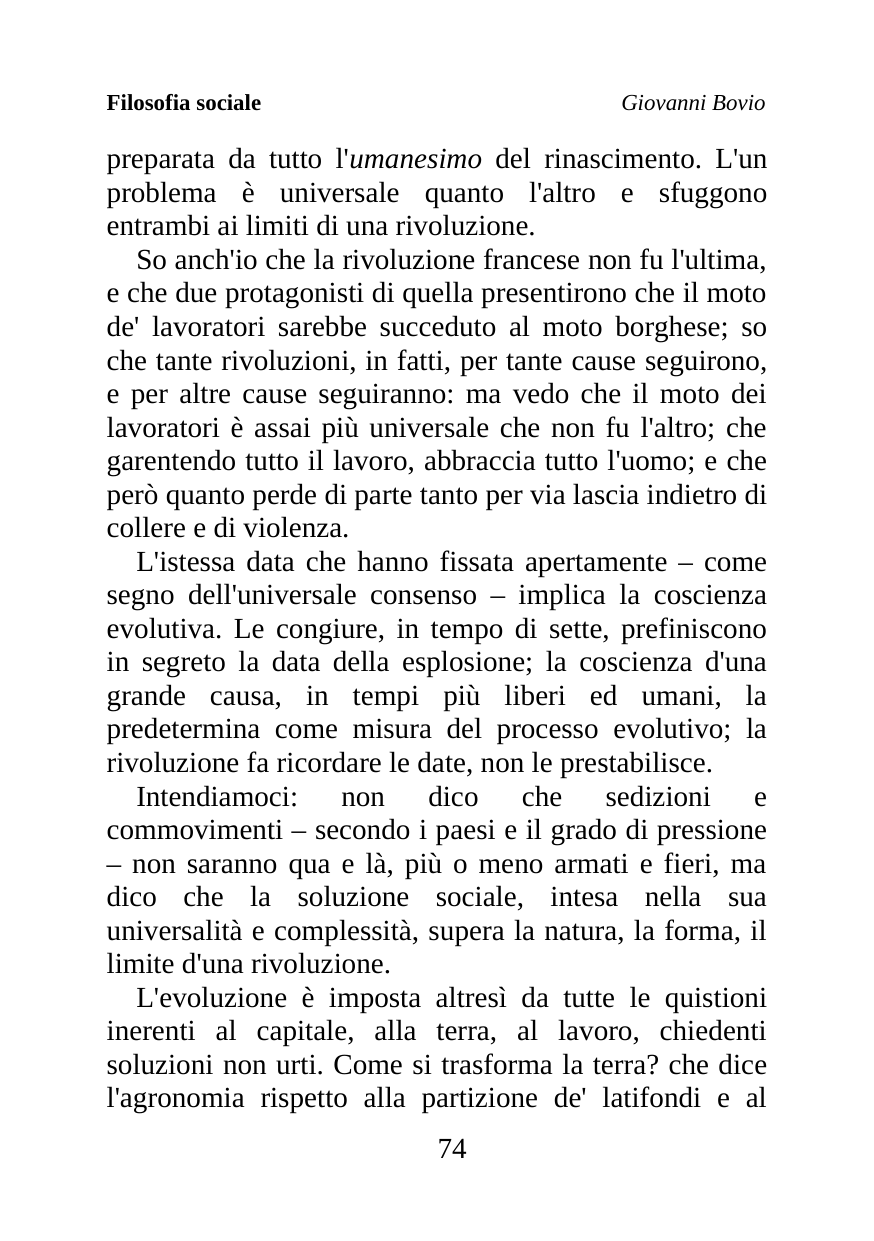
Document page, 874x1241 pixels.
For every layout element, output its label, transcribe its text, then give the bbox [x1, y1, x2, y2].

text Intendiamoci: non dico che sedizioni e commovimenti – secondo i paesi e il grado di pressione – non saranno qua e là, più o meno armati e fieri, ma dico che la soluzione sociale, intesa nella sua universalità e complessità, supera la natura, la forma, il limite d'una rivoluzione. [106, 779, 768, 980]
text preparata da tutto l'umanesimo del rinascimento. L'un problema è universale quanto l'altro e sfuggono entrambi ai limiti di una rivoluzione. [106, 141, 768, 242]
text L'evoluzione è imposta altresì da tutte le quistioni inerenti al capitale, alla terra, al lavoro, chiedenti soluzioni non urti. Come si trasforma la terra? che dice l'agronomia rispetto alla partizione de' latifondi e al [106, 980, 768, 1114]
text L'istessa data che hanno fissata apertamente – come segno dell'universale consenso – implica la coscienza evolutiva. Le congiure, in tempo di sette, prefiniscono in segreto la data della esplosione; la coscienza d'una grande causa, in tempi più liberi ed umani, la predetermina come misura del processo evolutivo; la rivoluzione fa ricordare le date, non le prestabilisce. [106, 544, 768, 779]
text So anch'io che la rivoluzione francese non fu l'ultima, e che due protagonisti di quella presentirono che il moto de' lavoratori sarebbe succeduto al moto borghese; so che tante rivoluzioni, in fatti, per tante cause seguirono, e per altre cause seguiranno: ma vedo che il moto dei lavoratori è assai più universale che non fu l'altro; che garentendo tutto il lavoro, abbraccia tutto l'uomo; e che però quanto perde di parte tanto per via lascia indietro di collere e di violenza. [106, 242, 768, 544]
